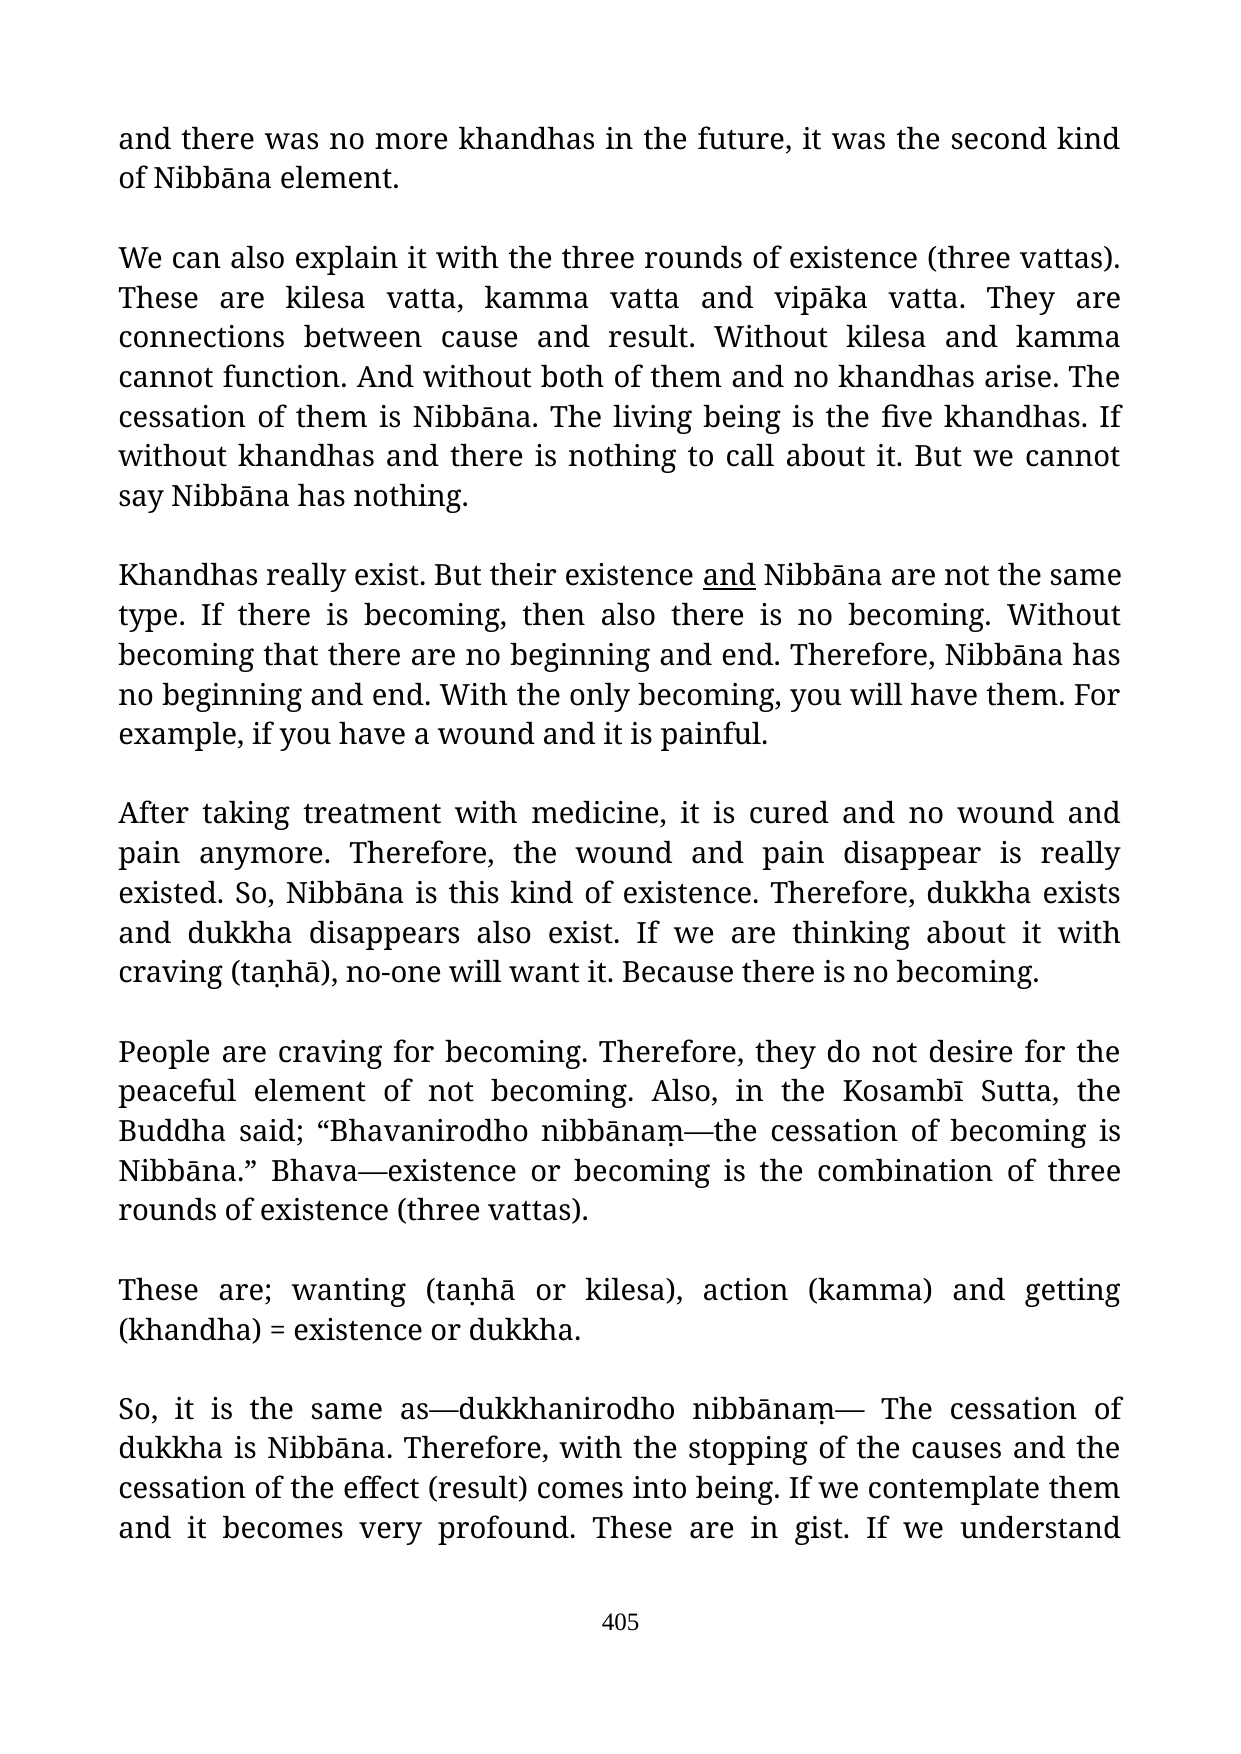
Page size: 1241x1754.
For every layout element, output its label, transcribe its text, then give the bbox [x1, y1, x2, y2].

text and there was no more khandhas in the future, it was the second kind of Nibbāna element. We can also explain it with the three rounds of existence (three vattas). These are kilesa vatta, kamma vatta and vipāka vatta. They are connections between cause and result. Without kilesa and kamma cannot function. And without both of them and no khandhas arise. The cessation of them is Nibbāna. The living being is the five khandhas. If without khandhas and there is nothing to call about it. But we cannot say Nibbāna has nothing. Khandhas really exist. But their existence and Nibbāna are not the same type. If there is becoming, then also there is no becoming. Without becoming that there are no beginning and end. Therefore, Nibbāna has no beginning and end. With the only becoming, you will have them. For example, if you have a wound and it is painful. After taking treatment with medicine, it is cured and no wound and pain anymore. Therefore, the wound and pain disappear is really existed. So, Nibbāna is this kind of existence. Therefore, dukkha exists and dukkha disappears also exist. If we are thinking about it with craving (taṇhā), no-one will want it. Because there is no becoming. People are craving for becoming. Therefore, they do not desire for the peaceful element of not becoming. Also, in the Kosambī Sutta, the Buddha said; “Bhavanirodho nibbānaṃ—the cessation of becoming is Nibbāna.” Bhava—existence or becoming is the combination of three rounds of existence (three vattas). These are; wanting (taṇhā or kilesa), action (kamma) and getting (khandha) = existence or dukkha. So, it is the same as—dukkhanirodho nibbānaṃ— The cessation of dukkha is Nibbāna. Therefore, with the stopping of the causes and the cessation of the effect (result) comes into being. If we contemplate them and it becomes very profound. These are in gist. If we understand [118, 118, 1122, 1547]
